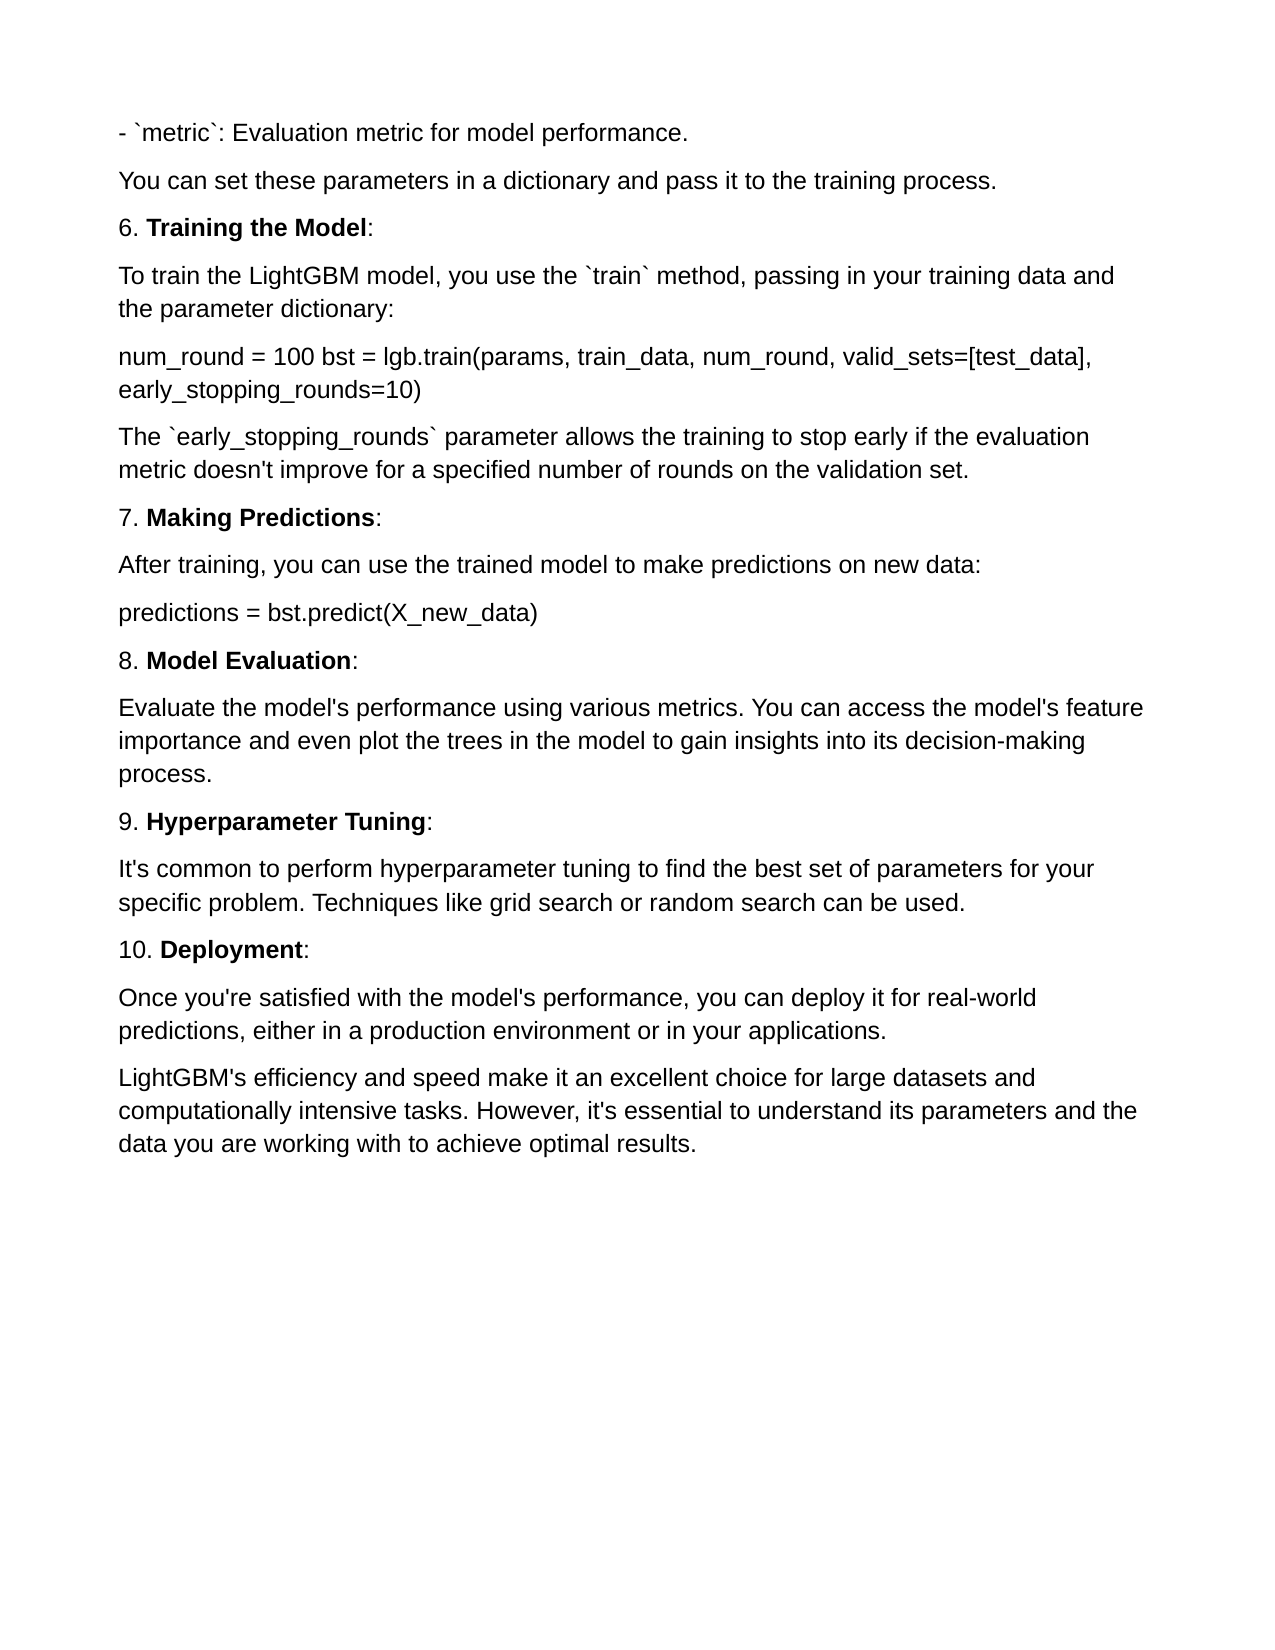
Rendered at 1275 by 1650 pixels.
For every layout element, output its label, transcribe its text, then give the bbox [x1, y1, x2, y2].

text predictions = bst.predict(X_new_data) [118, 598, 1157, 627]
text The `early_stopping_rounds` parameter allows the training to stop early if the evaluation metric doesn't improve for a specified number of rounds on the validation set. [118, 422, 1157, 484]
text 7. Making Predictions: [118, 503, 1157, 532]
text 8. Model Evaluation: [118, 646, 1157, 674]
text 9. Hyperparameter Tuning: [118, 807, 1157, 836]
text - `metric`: Evaluation metric for model performance. [118, 118, 1157, 147]
text Evaluate the model's performance using various metrics. You can access the model's feature importance and even plot the trees in the model to gain insights into its decision-making process. [118, 693, 1157, 788]
text It's common to perform hyperparameter tuning to find the best set of parameters for your specific problem. Techniques like grid search or random search can be used. [118, 854, 1157, 916]
text LightGBM's efficiency and speed make it an excellent choice for large datasets and computationally intensive tasks. However, it's essential to understand its parameters and the data you are working with to achieve optimal results. [118, 1063, 1157, 1158]
text 10. Deployment: [118, 935, 1157, 964]
text num_round = 100 bst = lgb.train(params, train_data, num_round, valid_sets=[test_data], early_stopping_rounds=10) [118, 342, 1157, 403]
text To train the LightGBM model, you use the `train` method, passing in your training data and the parameter dictionary: [118, 261, 1157, 323]
text You can set these parameters in a dictionary and pass it to the training process. [118, 166, 1157, 194]
text 6. Training the Model: [118, 213, 1157, 242]
text After training, you can use the trained model to make predictions on new data: [118, 550, 1157, 579]
text Once you're satisfied with the model's performance, you can deploy it for real-world predictions, either in a production environment or in your applications. [118, 983, 1157, 1044]
